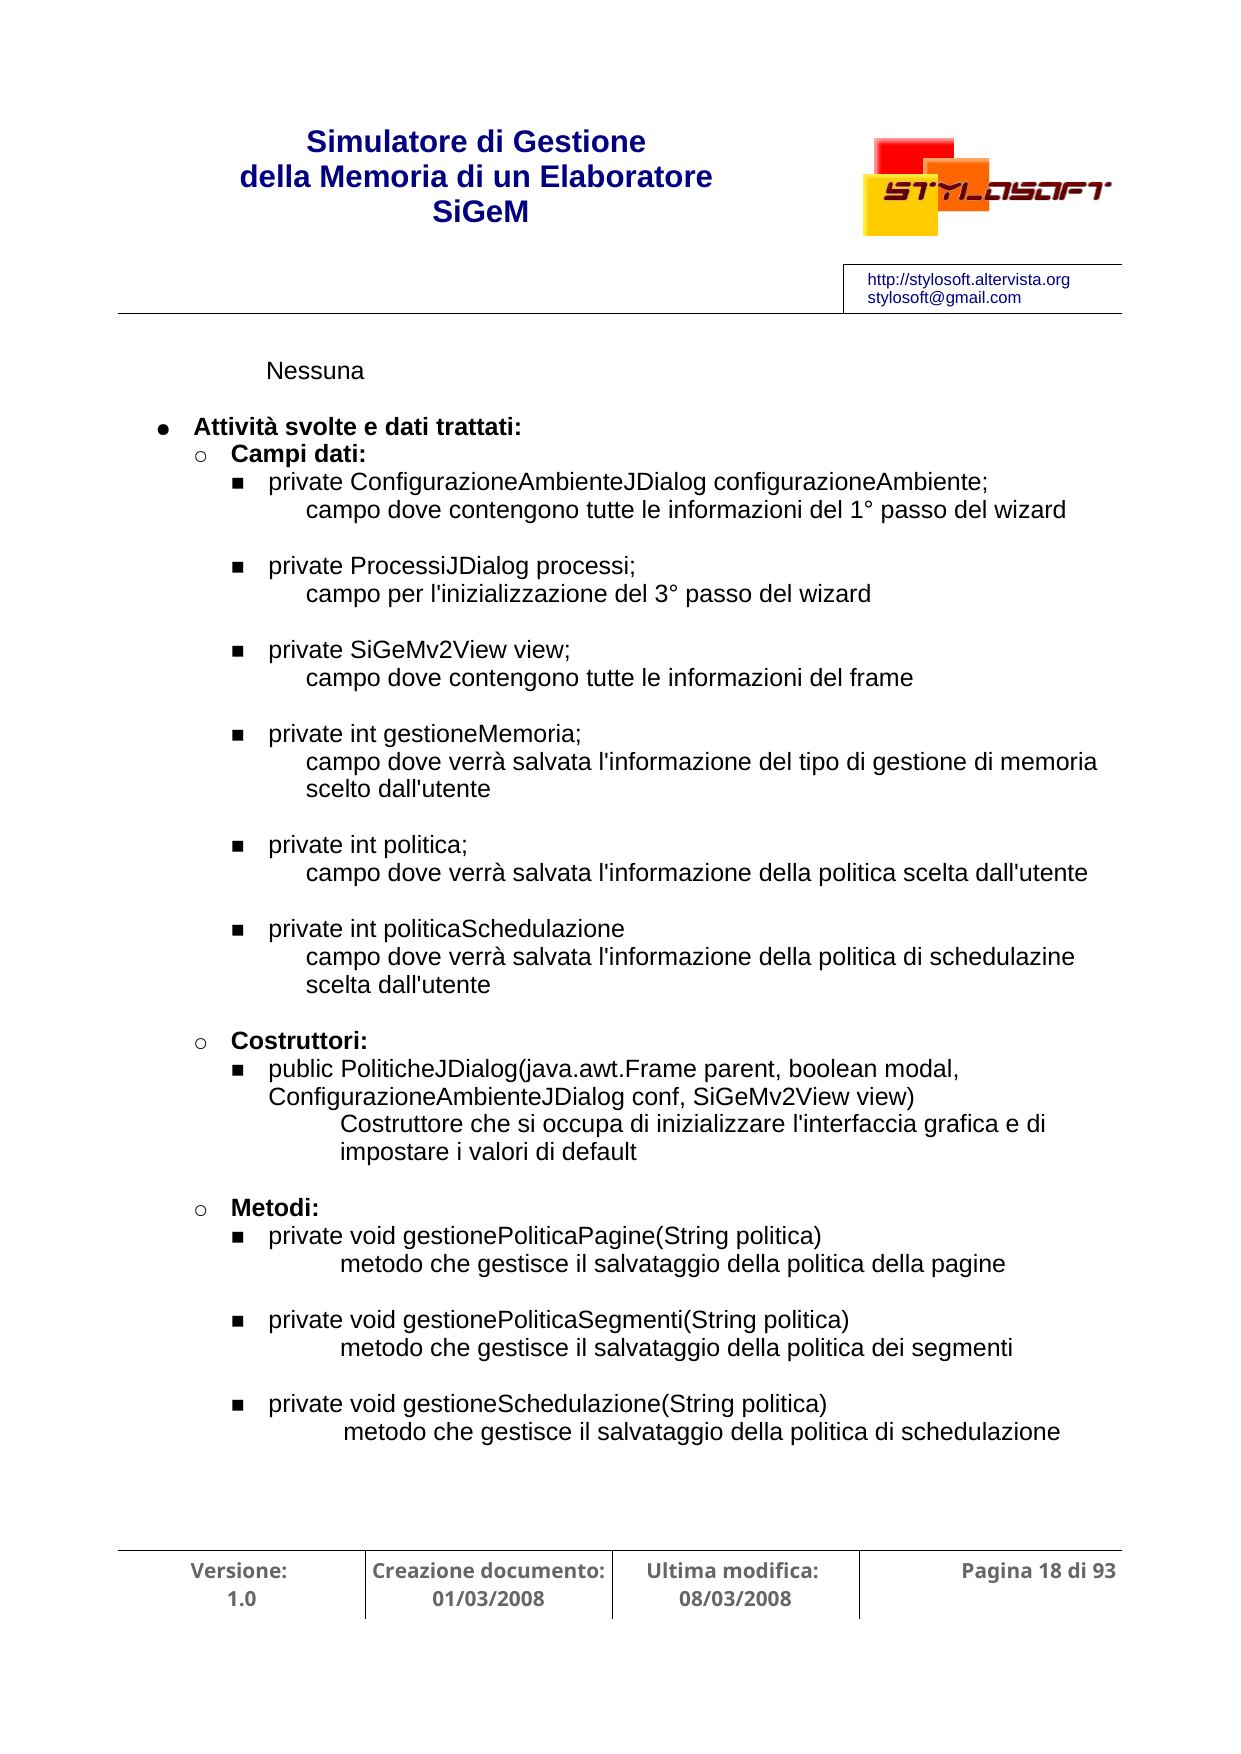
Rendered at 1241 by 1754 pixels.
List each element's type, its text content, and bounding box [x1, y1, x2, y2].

list campo dove contengono tutte le informazioni del frame [268, 664, 1122, 692]
list private int gestioneMemoria; [231, 719, 1122, 747]
picture [848, 123, 1117, 247]
list Costruttori: [193, 1027, 1122, 1054]
list campo dove verrà salvata l'informazione della politica di schedulazine scelta dall'utente [268, 943, 1122, 999]
list campo dove contengono tutte le informazioni del 1° passo del wizard [268, 496, 1122, 524]
text Costruttore che si occupa di inizializzare l'interfaccia grafica e di impostare i valori di default [118, 1110, 1122, 1166]
list private ConfigurazioneAmbienteJDialog configurazioneAmbiente; [231, 468, 1122, 496]
list Attività svolte e dati trattati: [156, 412, 1122, 440]
list campo dove verrà salvata l'informazione del tipo di gestione di memoria scelto dall'utente [268, 747, 1122, 803]
text metodo che gestisce il salvataggio della politica dei segmenti [118, 1334, 1122, 1362]
list private ProcessiJDialog processi; [231, 552, 1122, 580]
list private SiGeMv2View view; [231, 636, 1122, 664]
list private void gestionePoliticaSegmenti(String politica) [231, 1306, 1122, 1334]
list private void gestioneSchedulazione(String politica) [231, 1389, 1122, 1417]
list Nessuna [156, 357, 1122, 384]
list private int politica; [231, 831, 1122, 859]
list public PoliticheJDialog(java.awt.Frame parent, boolean modal, ConfigurazioneAmbienteJDialog conf, SiGeMv2View view) [231, 1054, 1122, 1110]
list private void gestionePoliticaPagine(String politica) [231, 1222, 1122, 1250]
list metodo che gestisce il salvataggio della politica di schedulazione [306, 1417, 1122, 1445]
list campo per l'inizializzazione del 3° passo del wizard [268, 580, 1122, 608]
text metodo che gestisce il salvataggio della politica della pagine [118, 1250, 1122, 1278]
list private int politicaSchedulazione [231, 915, 1122, 943]
list Metodi: [193, 1194, 1122, 1222]
list Campi dati: [193, 440, 1122, 468]
list campo dove verrà salvata l'informazione della politica scelta dall'utente [268, 859, 1122, 887]
